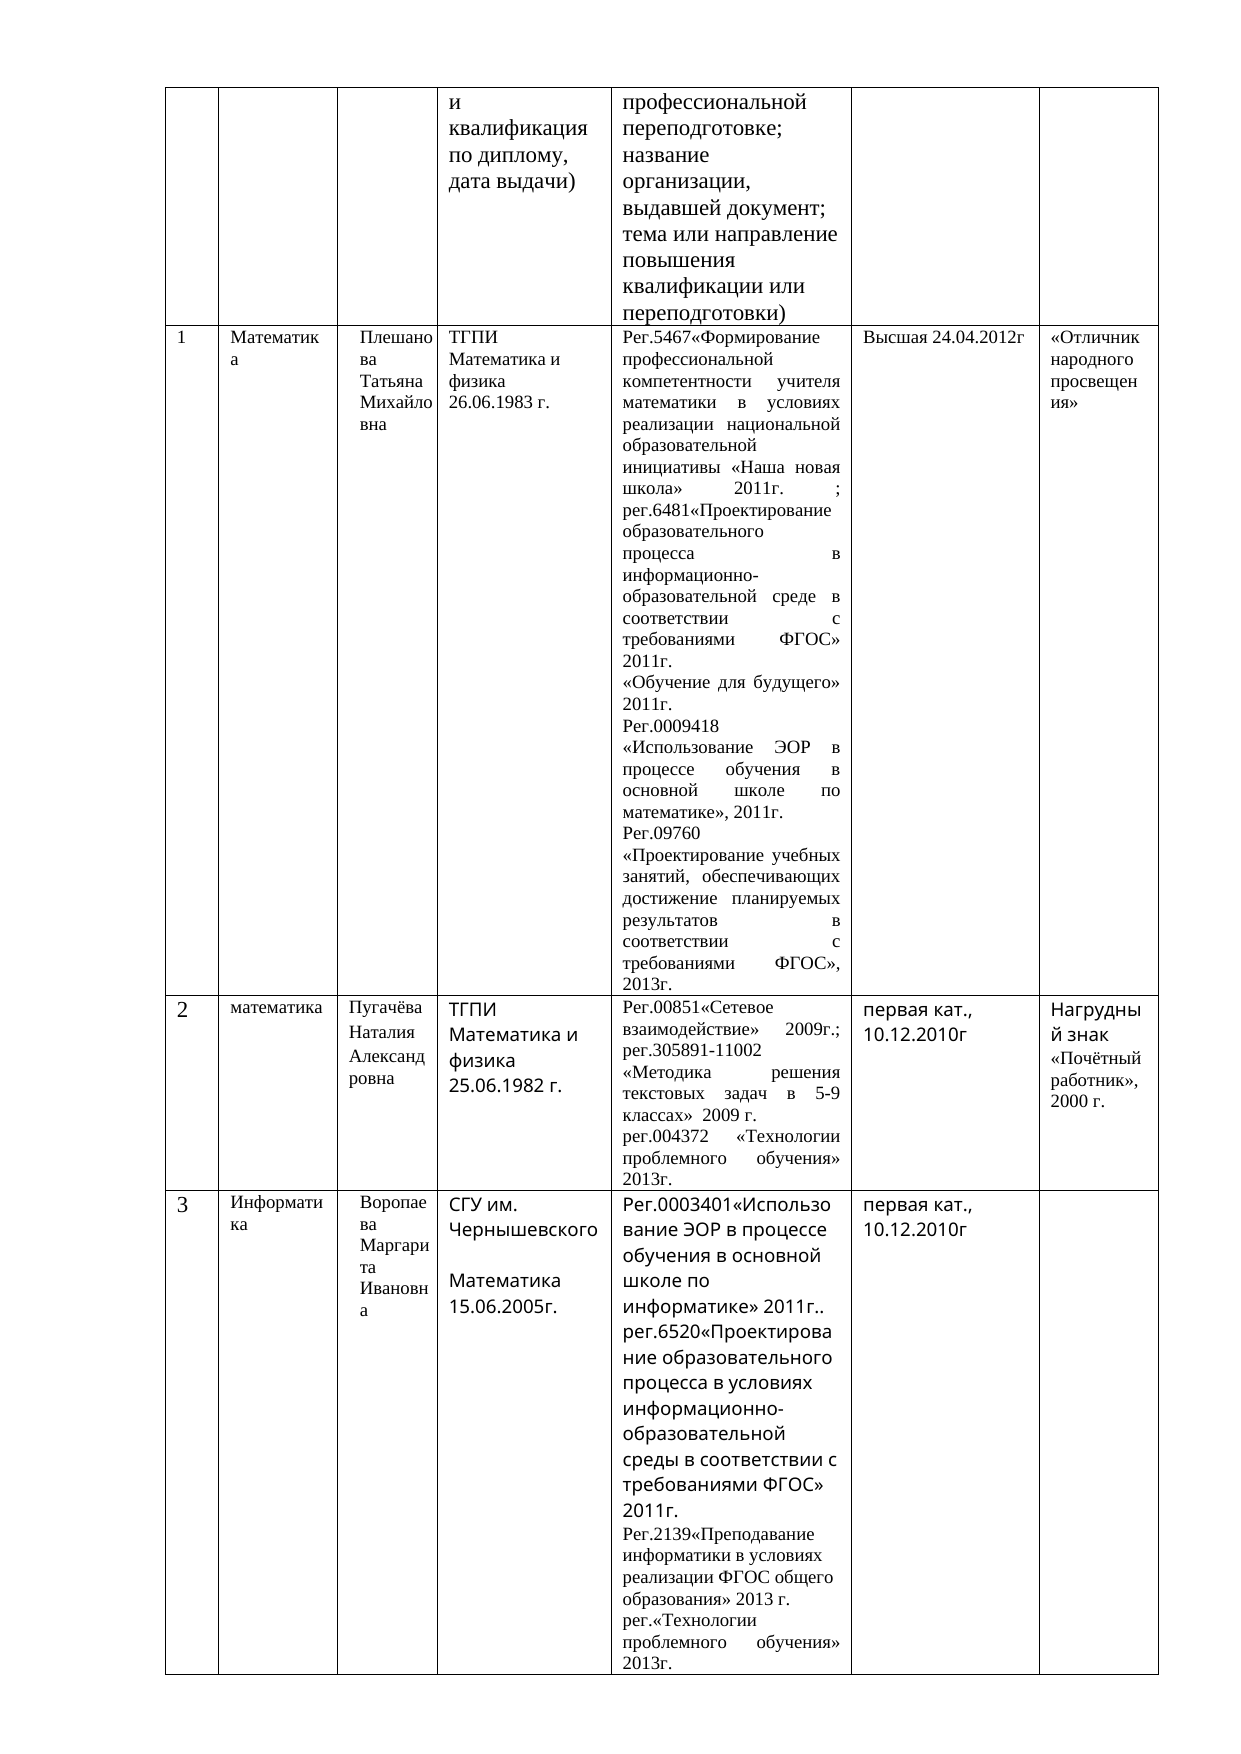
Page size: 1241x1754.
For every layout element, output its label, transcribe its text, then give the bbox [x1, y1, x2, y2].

table_header профессиональной переподготовке; название организации, выдавшей документ; тема или направление повышения квалификации или переподготовки) [612, 88, 851, 325]
table_cell [1040, 1191, 1158, 1674]
table_cell Воропаева Маргарита Ивановна [338, 1191, 437, 1674]
table_header [338, 88, 437, 325]
table_header [219, 88, 337, 325]
table_cell 1 [166, 326, 218, 995]
table_cell Высшая 24.04.2012г [852, 326, 1039, 995]
table_cell 2 [166, 996, 218, 1190]
table_cell Рег.5467«Формирование профессиональной компетентности учителя математики в условиях реализации национальной образовательной инициативы «Наша новая школа» 2011г. ; рег.6481«Проектирование образовательного процесса в информационно-образовательной среде в соответствии с требованиями ФГОС» 2011г. «Обучение для будущего» 2011г. Рег.0009418 «Использование ЭОР в процессе обучения в основной школе по математике», 2011г. Рег.09760 «Проектирование учебных занятий, обеспечивающих достижение планируемых результатов в соответствии с требованиями ФГОС», 2013г. [612, 326, 851, 995]
table_cell Информатика [219, 1191, 337, 1674]
table_cell ТГПИ Математика и физика 26.06.1983 г. [438, 326, 611, 995]
table_cell 3 [166, 1191, 218, 1674]
table_cell первая кат., 10.12.2010г [852, 1191, 1039, 1674]
table_cell ТГПИ Математика и физика 25.06.1982 г. [438, 996, 611, 1190]
table_cell первая кат., 10.12.2010г [852, 996, 1039, 1190]
table_header [852, 88, 1039, 325]
table_header [1040, 88, 1158, 325]
table_cell Нагрудный знак «Почётный работник», 2000 г. [1040, 996, 1158, 1190]
table_cell математика [219, 996, 337, 1190]
table_header [166, 88, 218, 325]
table_cell Рег.0003401«Использование ЭОР в процессе обучения в основной школе по информатике» 2011г.. рег.6520«Проектирование образовательного процесса в условиях информационно-образовательной среды в соответствии с требованиями ФГОС» 2011г. Рег.2139«Преподавание информатики в условиях реализации ФГОС общего образования» 2013 г. рег.«Технологии проблемного обучения» 2013г. [612, 1191, 851, 1674]
table_cell Рег.00851«Сетевое взаимодействие» 2009г.; рег.305891-11002 «Методика решения текстовых задач в 5-9 классах» 2009 г. рег.004372 «Технологии проблемного обучения» 2013г. [612, 996, 851, 1190]
table_cell Пугачёва Наталия Александровна [338, 996, 437, 1190]
table_header и квалификация по диплому, дата выдачи) [438, 88, 611, 325]
table_cell Плешанова Татьяна Михайловна [338, 326, 437, 995]
table_cell «Отличник народного просвещения» [1040, 326, 1158, 995]
table_cell СГУ им. Чернышевского Математика 15.06.2005г. [438, 1191, 611, 1674]
table_cell Математика [219, 326, 337, 995]
